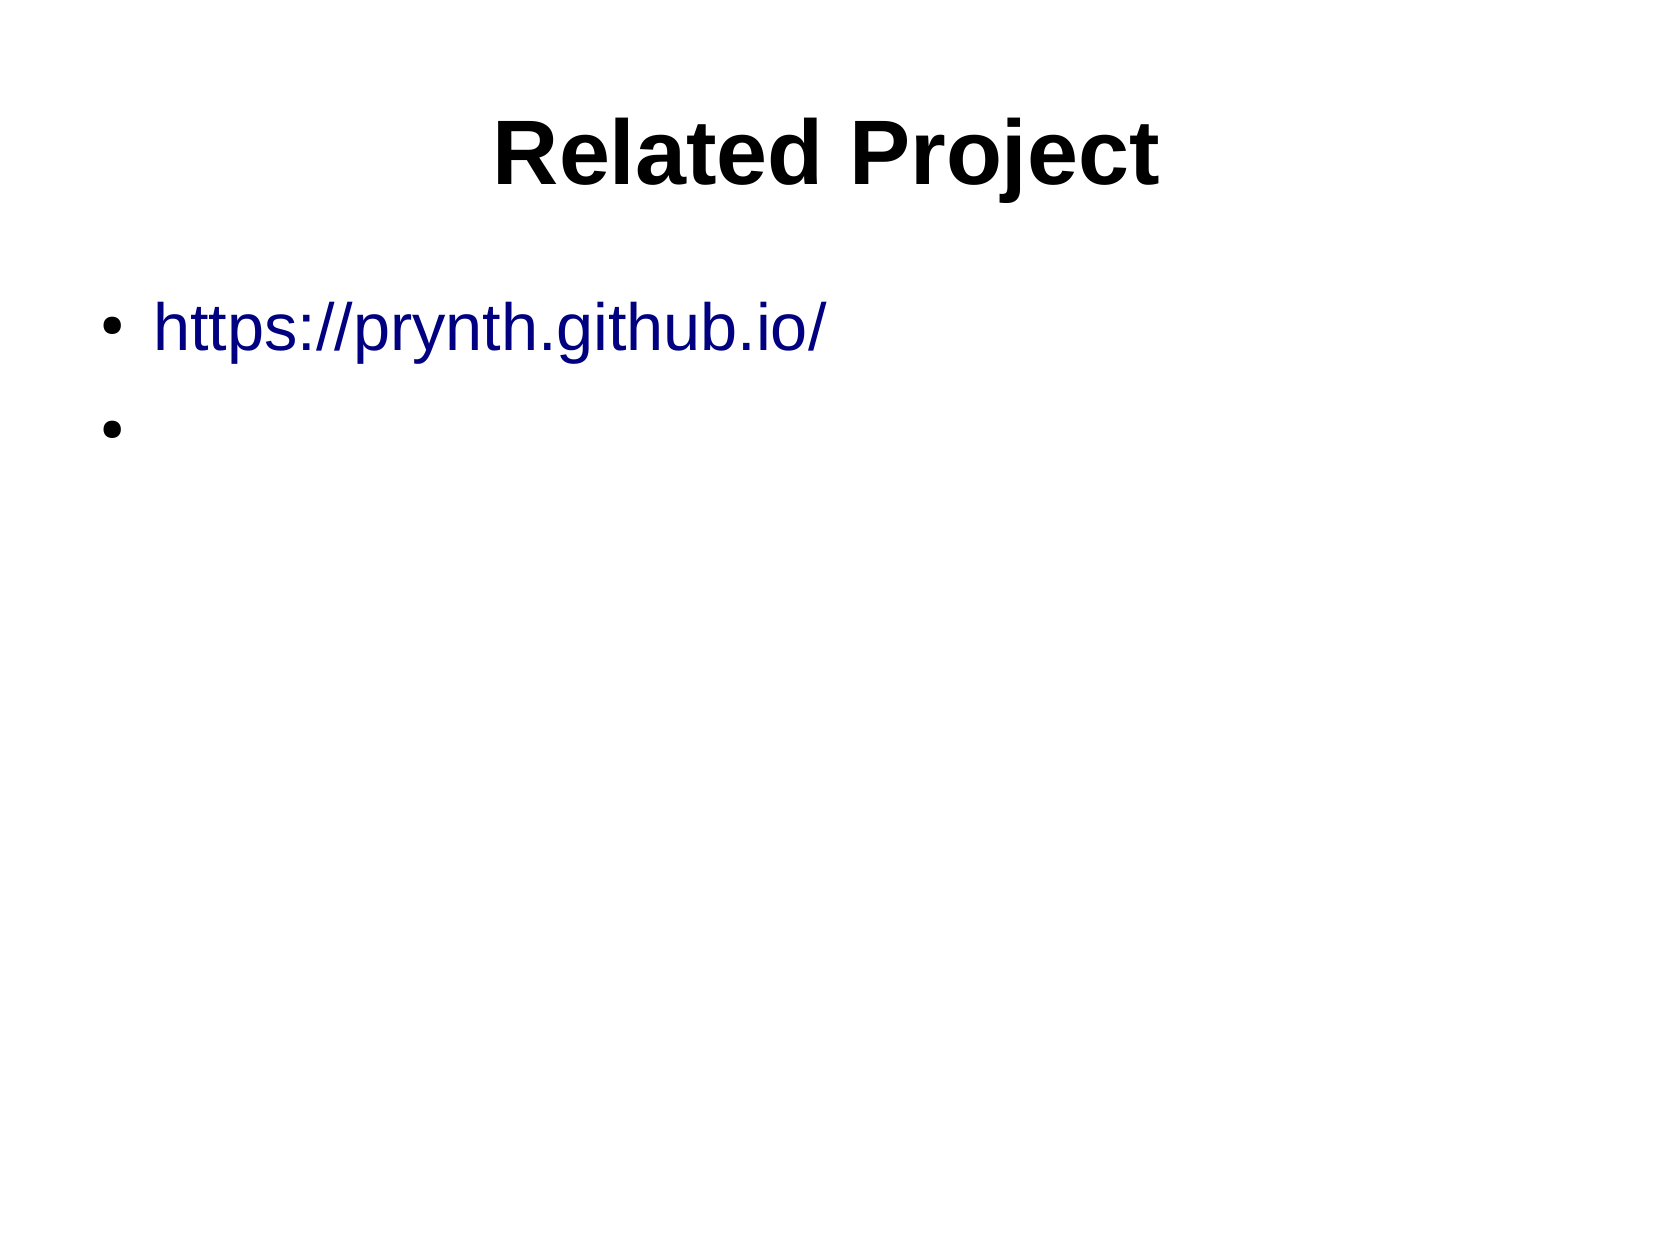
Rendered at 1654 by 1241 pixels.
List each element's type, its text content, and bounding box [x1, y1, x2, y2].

list https://prynth.github.io/ [82, 290, 1571, 1010]
title Related Project [82, 49, 1571, 257]
